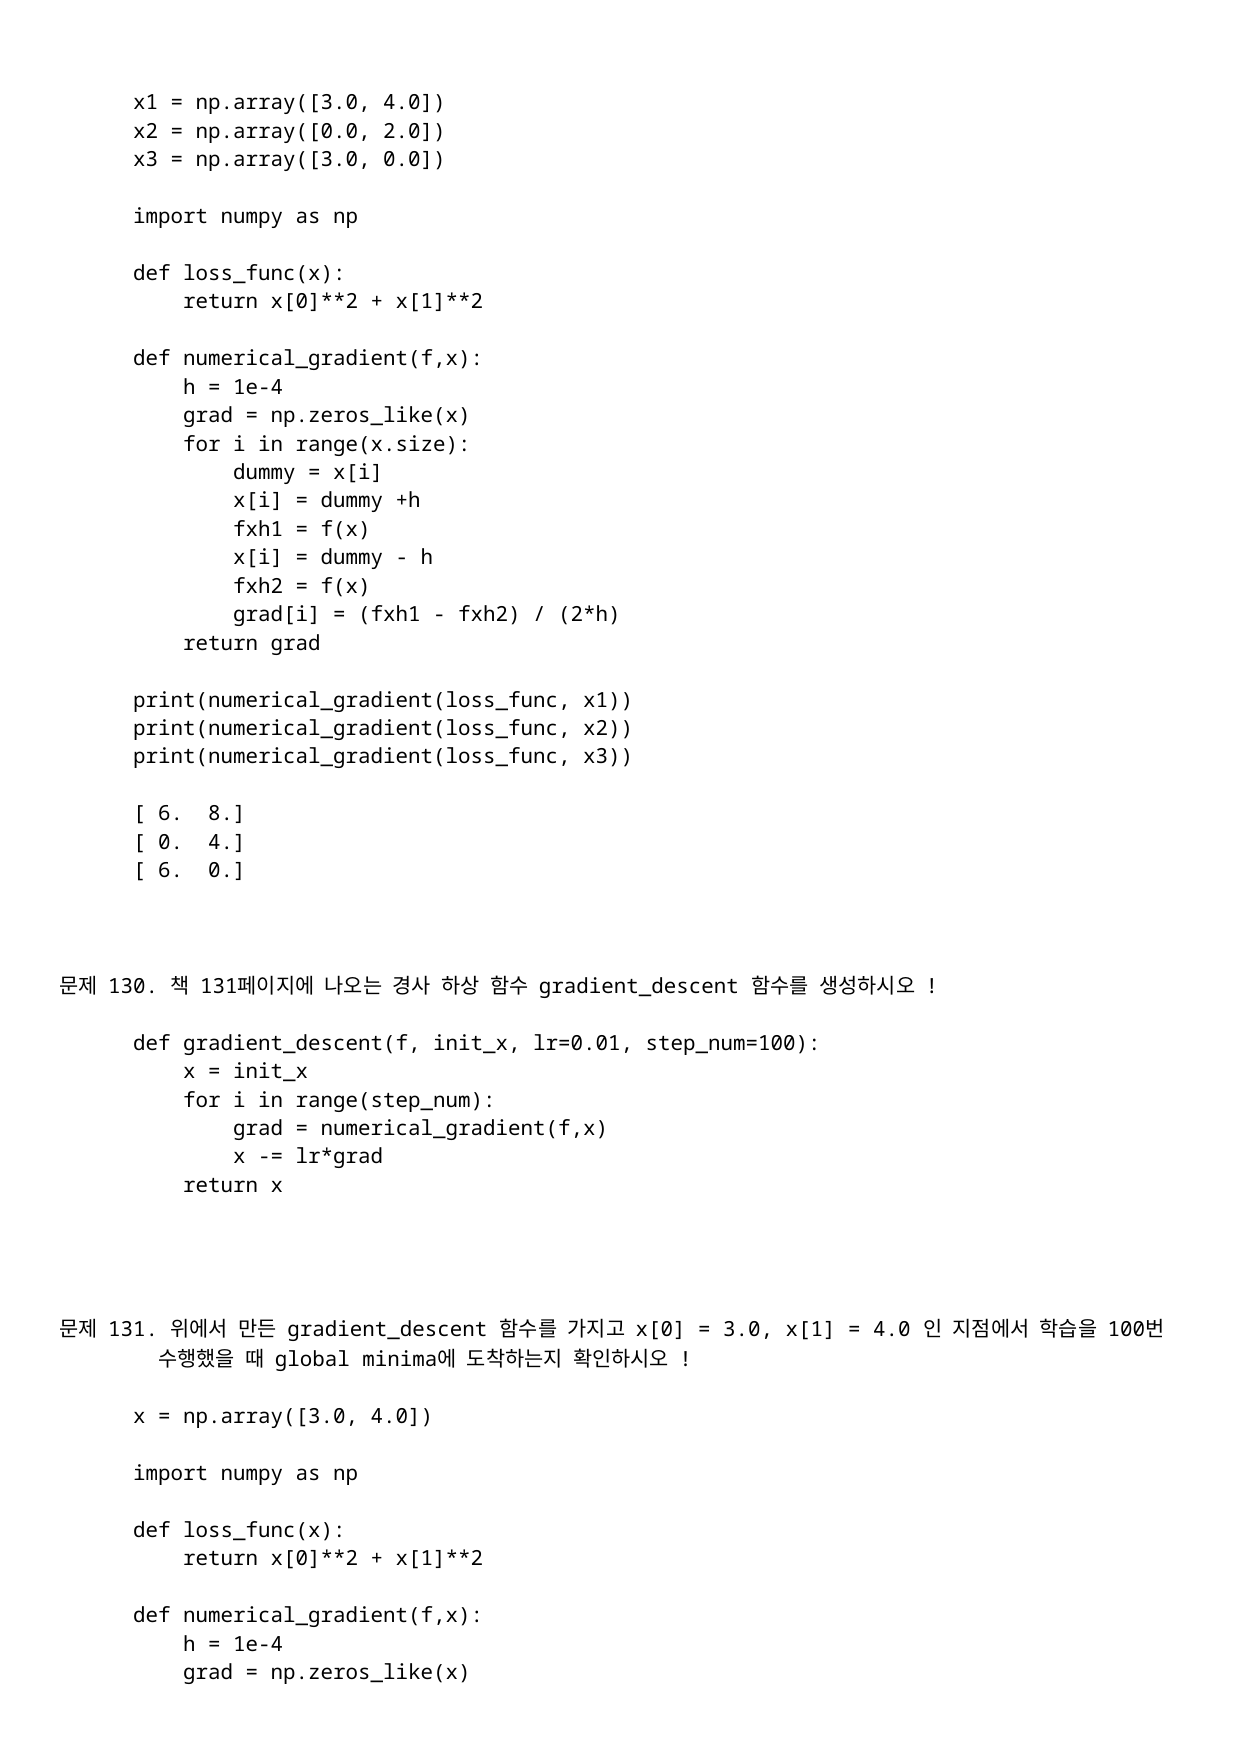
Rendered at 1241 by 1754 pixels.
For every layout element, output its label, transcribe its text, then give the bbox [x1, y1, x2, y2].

text fxh1 = f(x) [59, 514, 1181, 542]
text [ 6. 0.] [59, 855, 1181, 884]
text [ 6. 8.] [59, 798, 1181, 827]
text grad = np.zeros_like(x) [59, 1657, 1181, 1686]
text x = np.array([3.0, 4.0]) [59, 1401, 1181, 1430]
text print(numerical_gradient(loss_func, x1)) [59, 685, 1181, 713]
text [ 0. 4.] [59, 827, 1181, 855]
text 수행했을 때 global minima에 도착하는지 확인하시오 ! [59, 1342, 1181, 1373]
text for i in range(x.size): [59, 429, 1181, 457]
text grad = numerical_gradient(f,x) [59, 1113, 1181, 1142]
text import numpy as np [59, 201, 1181, 230]
text def loss_func(x): [59, 258, 1181, 287]
text grad[i] = (fxh1 - fxh2) / (2*h) [59, 599, 1181, 628]
text return x[0]**2 + x[1]**2 [59, 1543, 1181, 1572]
text x1 = np.array([3.0, 4.0]) [59, 87, 1181, 116]
text dummy = x[i] [59, 457, 1181, 486]
text def loss_func(x): [59, 1515, 1181, 1543]
text 문제 131. 위에서 만든 gradient_descent 함수를 가지고 x[0] = 3.0, x[1] = 4.0 인 지점에서 학습을 100번 [59, 1312, 1181, 1342]
text x[i] = dummy - h [59, 542, 1181, 571]
text x2 = np.array([0.0, 2.0]) [59, 116, 1181, 144]
text h = 1e-4 [59, 372, 1181, 400]
text print(numerical_gradient(loss_func, x3)) [59, 742, 1181, 770]
text x[i] = dummy +h [59, 486, 1181, 514]
text return grad [59, 628, 1181, 656]
text return x [59, 1170, 1181, 1198]
text def gradient_descent(f, init_x, lr=0.01, step_num=100): [59, 1028, 1181, 1056]
text x3 = np.array([3.0, 0.0]) [59, 144, 1181, 173]
text fxh2 = f(x) [59, 571, 1181, 599]
text x = init_x [59, 1056, 1181, 1085]
text import numpy as np [59, 1458, 1181, 1487]
text grad = np.zeros_like(x) [59, 400, 1181, 429]
text return x[0]**2 + x[1]**2 [59, 287, 1181, 315]
text 문제 130. 책 131페이지에 나오는 경사 하상 함수 gradient_descent 함수를 생성하시오 ! [59, 969, 1181, 999]
text x -= lr*grad [59, 1142, 1181, 1170]
text h = 1e-4 [59, 1629, 1181, 1657]
text def numerical_gradient(f,x): [59, 343, 1181, 372]
text def numerical_gradient(f,x): [59, 1600, 1181, 1629]
text print(numerical_gradient(loss_func, x2)) [59, 713, 1181, 742]
text for i in range(step_num): [59, 1085, 1181, 1113]
